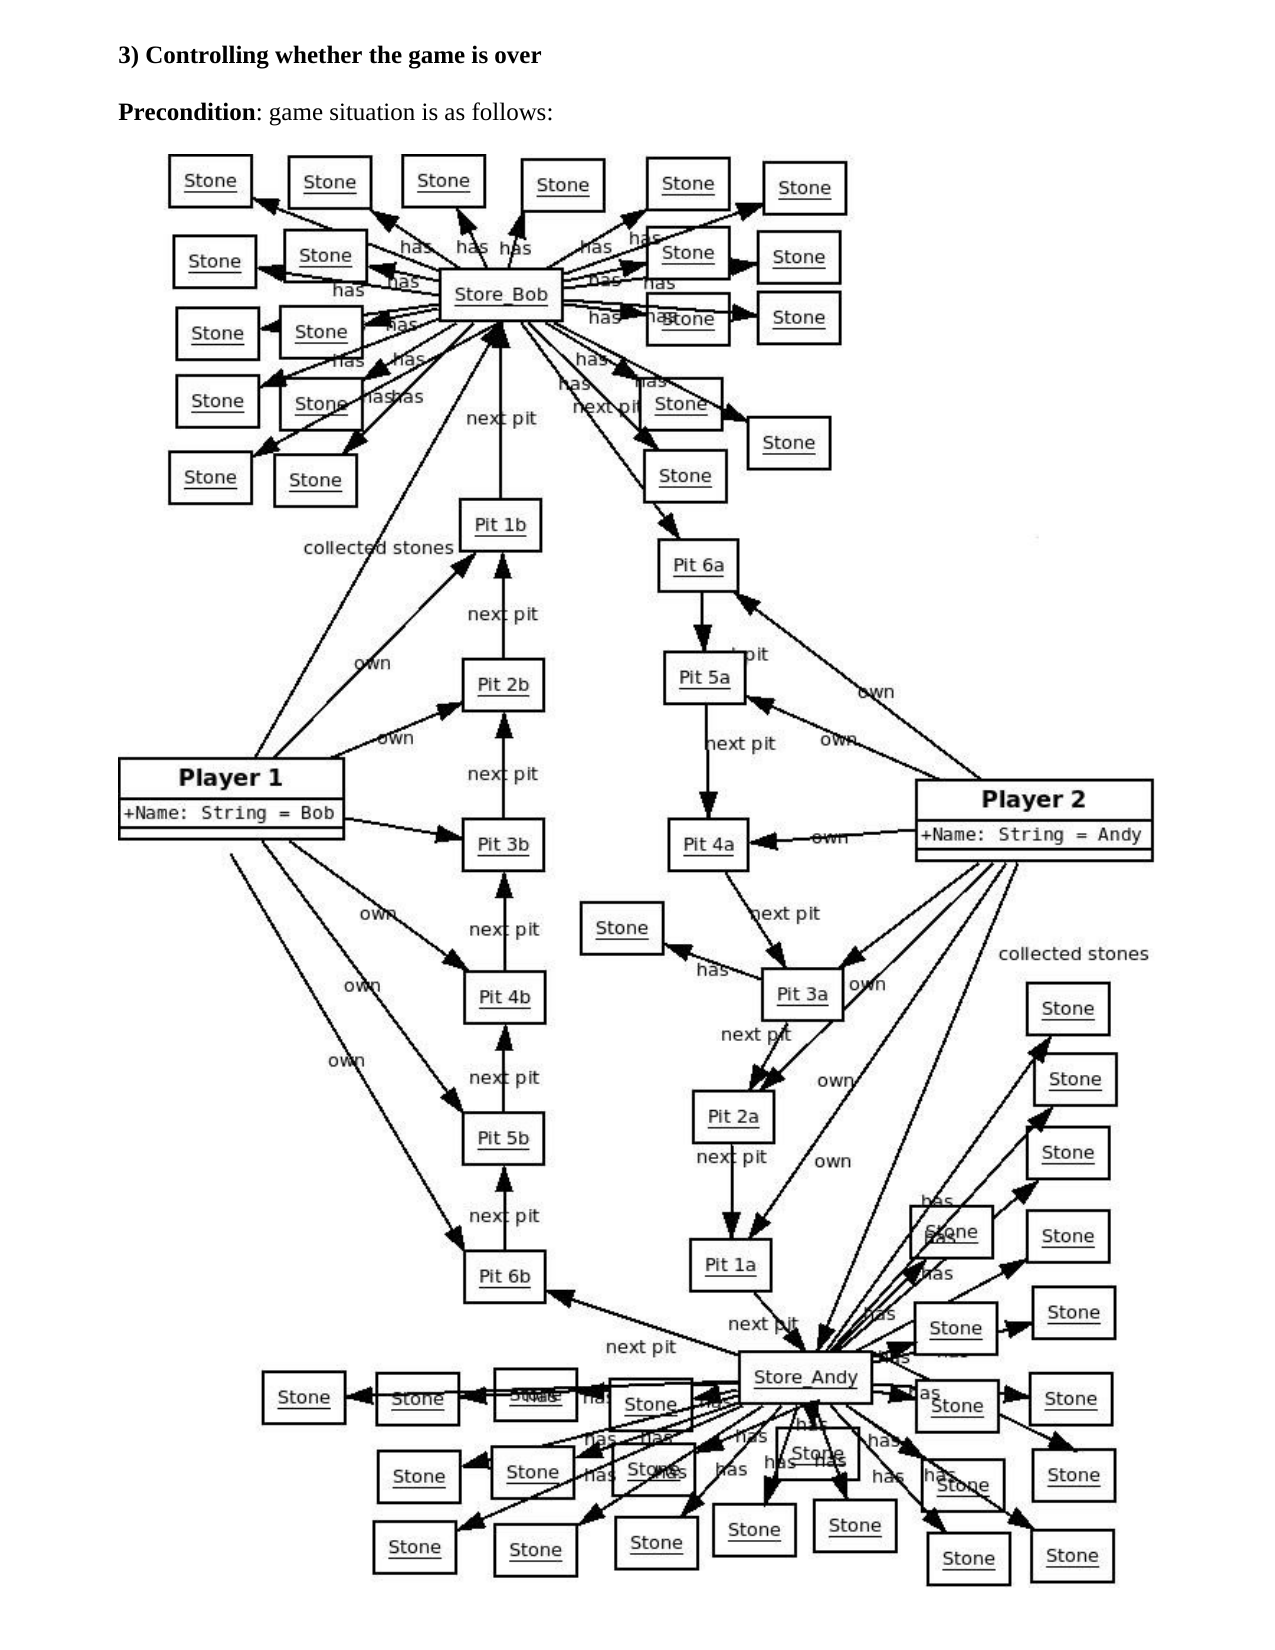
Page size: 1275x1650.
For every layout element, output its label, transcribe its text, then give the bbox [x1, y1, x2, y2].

picture [118, 154, 1157, 1588]
text Precondition: game situation is as follows: [118, 97, 1157, 126]
text 3) Controlling whether the game is over [118, 40, 1157, 68]
